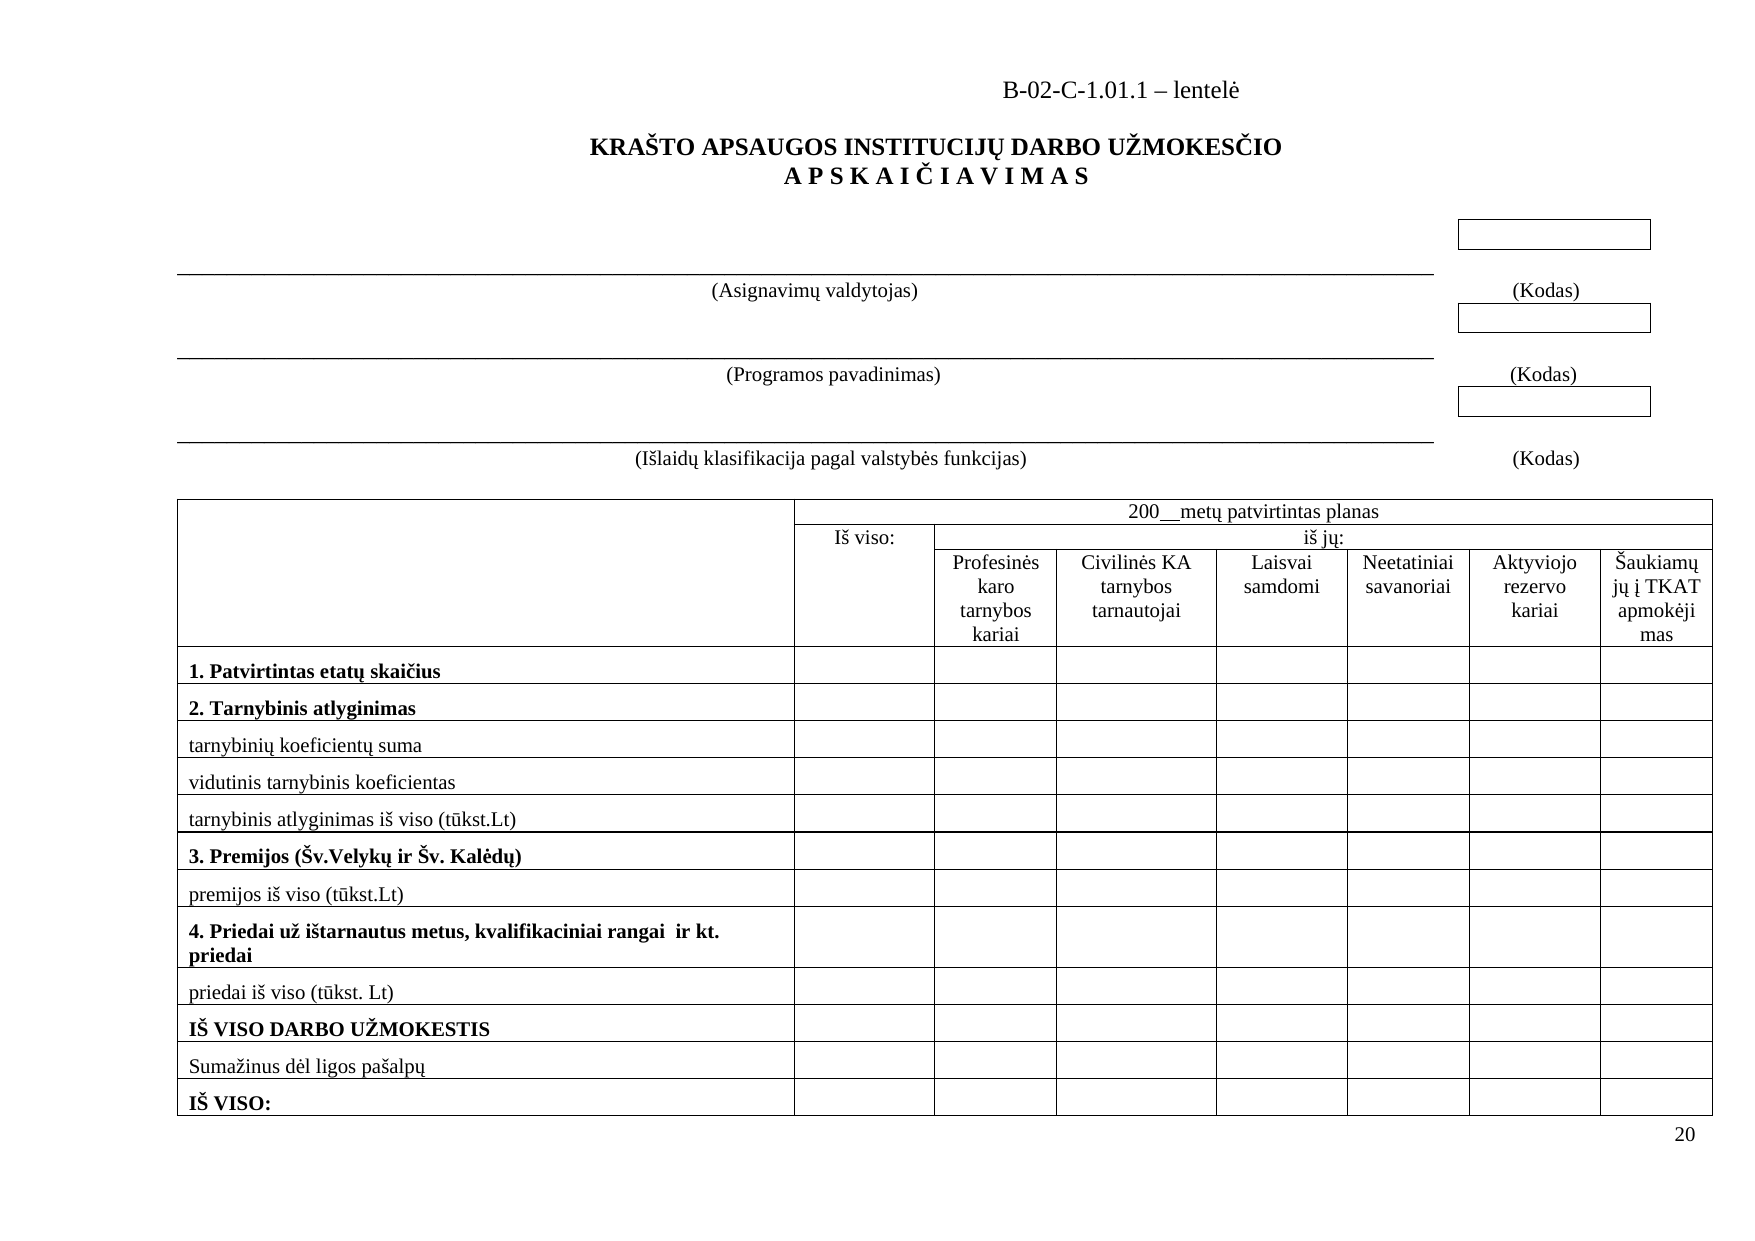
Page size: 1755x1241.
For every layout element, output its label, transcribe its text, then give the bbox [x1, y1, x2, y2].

table_cell [795, 1042, 934, 1078]
table_header 200 metų patvirtintas planas [795, 500, 1712, 523]
table_header [1459, 304, 1650, 332]
table_cell [935, 1005, 1056, 1041]
table_cell [935, 833, 1056, 868]
table_cell Šaukiamų jų į TKAT apmokėjimas [1601, 550, 1712, 646]
table_cell [1217, 647, 1347, 683]
table_cell tarnybinių koeficientų suma [178, 721, 794, 757]
table_cell Laisvai samdomi [1217, 550, 1347, 646]
table_cell [1057, 721, 1216, 757]
table_cell [1348, 870, 1469, 906]
table_cell [1348, 721, 1469, 757]
table_cell [1217, 907, 1347, 967]
text APSKAIČIAVIMAS [177, 161, 1695, 190]
table_cell vidutinis tarnybinis koeficientas [178, 758, 794, 794]
text KRAŠTO APSAUGOS INSTITUCIJŲ DARBO UŽMOKESČIO [177, 132, 1695, 161]
table_cell [1217, 833, 1347, 868]
table_cell Aktyviojo rezervo kariai [1470, 550, 1600, 646]
table_cell [795, 1079, 934, 1115]
table_cell [935, 870, 1056, 906]
table_cell priedai iš viso (tūkst. Lt) [178, 968, 794, 1004]
table_cell [1601, 968, 1712, 1004]
table_cell [1601, 833, 1712, 868]
table_cell [795, 833, 934, 868]
table_cell [1057, 870, 1216, 906]
table_cell [795, 684, 934, 720]
table_cell [1470, 907, 1600, 967]
table_cell [1348, 907, 1469, 967]
table_cell 3. Premijos (Šv.Velykų ir Šv. Kalėdų) [178, 833, 794, 868]
table_header [1459, 220, 1650, 248]
table_cell [1601, 907, 1712, 967]
table_cell [1470, 1079, 1600, 1115]
table_cell [1348, 758, 1469, 794]
table_cell [1470, 1005, 1600, 1041]
table_cell [1057, 1005, 1216, 1041]
table_cell [1057, 1079, 1216, 1115]
table_cell [1470, 758, 1600, 794]
table_cell iš jų: [935, 525, 1712, 549]
table_cell [1348, 968, 1469, 1004]
table_cell [1217, 968, 1347, 1004]
table_cell [1470, 870, 1600, 906]
table_cell [1601, 647, 1712, 683]
table_cell Civilinės KA tarnybos tarnautojai [1057, 550, 1216, 646]
table_cell [935, 1042, 1056, 1078]
table_cell tarnybinis atlyginimas iš viso (tūkst.Lt) [178, 795, 794, 831]
table_cell [795, 870, 934, 906]
table_cell [1217, 721, 1347, 757]
table_cell [1601, 870, 1712, 906]
table_cell [935, 758, 1056, 794]
text (Programos pavadinimas) (Kodas) [177, 362, 1695, 386]
table_cell [795, 758, 934, 794]
table_cell [1057, 968, 1216, 1004]
table_cell [1057, 907, 1216, 967]
table_cell [1348, 1005, 1469, 1041]
table_cell [1601, 1005, 1712, 1041]
table_cell [1217, 1005, 1347, 1041]
table_cell [1601, 758, 1712, 794]
table_cell IŠ VISO DARBO UŽMOKESTIS [178, 1005, 794, 1041]
table_header [178, 500, 794, 646]
text (Asignavimų valdytojas) (Kodas) [177, 278, 1695, 302]
table_cell Sumažinus dėl ligos pašalpų [178, 1042, 794, 1078]
table_cell [1470, 833, 1600, 868]
table_cell 2. Tarnybinis atlyginimas [178, 684, 794, 720]
table_cell [1057, 795, 1216, 831]
table_cell [1470, 721, 1600, 757]
table_cell [1057, 684, 1216, 720]
table_cell [935, 1079, 1056, 1115]
table_cell premijos iš viso (tūkst.Lt) [178, 870, 794, 906]
table_cell [1217, 1042, 1347, 1078]
table_cell [1601, 684, 1712, 720]
table_cell IŠ VISO: [178, 1079, 794, 1115]
table_cell Neetatiniai savanoriai [1348, 550, 1469, 646]
text (Išlaidų klasifikacija pagal valstybės funkcijas) (Kodas) [177, 446, 1695, 470]
table_cell [795, 721, 934, 757]
table_cell [1601, 1042, 1712, 1078]
table_cell [1217, 684, 1347, 720]
table_cell [1470, 968, 1600, 1004]
table_cell [1217, 870, 1347, 906]
table_cell 4. Priedai už ištarnautus metus, kvalifikaciniai rangai ir kt. priedai [178, 907, 794, 967]
table_cell [1470, 647, 1600, 683]
table_cell [1057, 1042, 1216, 1078]
table_cell [1057, 647, 1216, 683]
table_cell [1057, 758, 1216, 794]
table_cell Iš viso: [795, 525, 934, 646]
table_cell [935, 684, 1056, 720]
table_cell 1. Patvirtintas etatų skaičius [178, 647, 794, 683]
table_cell [1348, 833, 1469, 868]
table_cell [935, 647, 1056, 683]
table_cell [935, 795, 1056, 831]
table_cell [795, 795, 934, 831]
table_cell [1217, 795, 1347, 831]
table_cell [795, 647, 934, 683]
table_cell [1348, 1079, 1469, 1115]
table_cell [1348, 647, 1469, 683]
table_cell [935, 907, 1056, 967]
table_cell [1601, 795, 1712, 831]
table_header [1459, 387, 1650, 416]
table_cell [1348, 795, 1469, 831]
table_cell [1217, 758, 1347, 794]
table_cell [795, 1005, 934, 1041]
table_cell [1601, 721, 1712, 757]
table_cell [1470, 1042, 1600, 1078]
table_cell [1217, 1079, 1347, 1115]
table_cell [1348, 684, 1469, 720]
table_cell [935, 721, 1056, 757]
table_cell [1470, 684, 1600, 720]
table_cell [935, 968, 1056, 1004]
table_cell [1057, 833, 1216, 868]
table_cell [1470, 795, 1600, 831]
text B-02-C-1.01.1 – lentelė [177, 75, 1695, 104]
table_cell [1601, 1079, 1712, 1115]
table_cell [795, 968, 934, 1004]
table_cell [795, 907, 934, 967]
table_cell [1348, 1042, 1469, 1078]
table_cell Profesinės karo tarnybos kariai [935, 550, 1056, 646]
